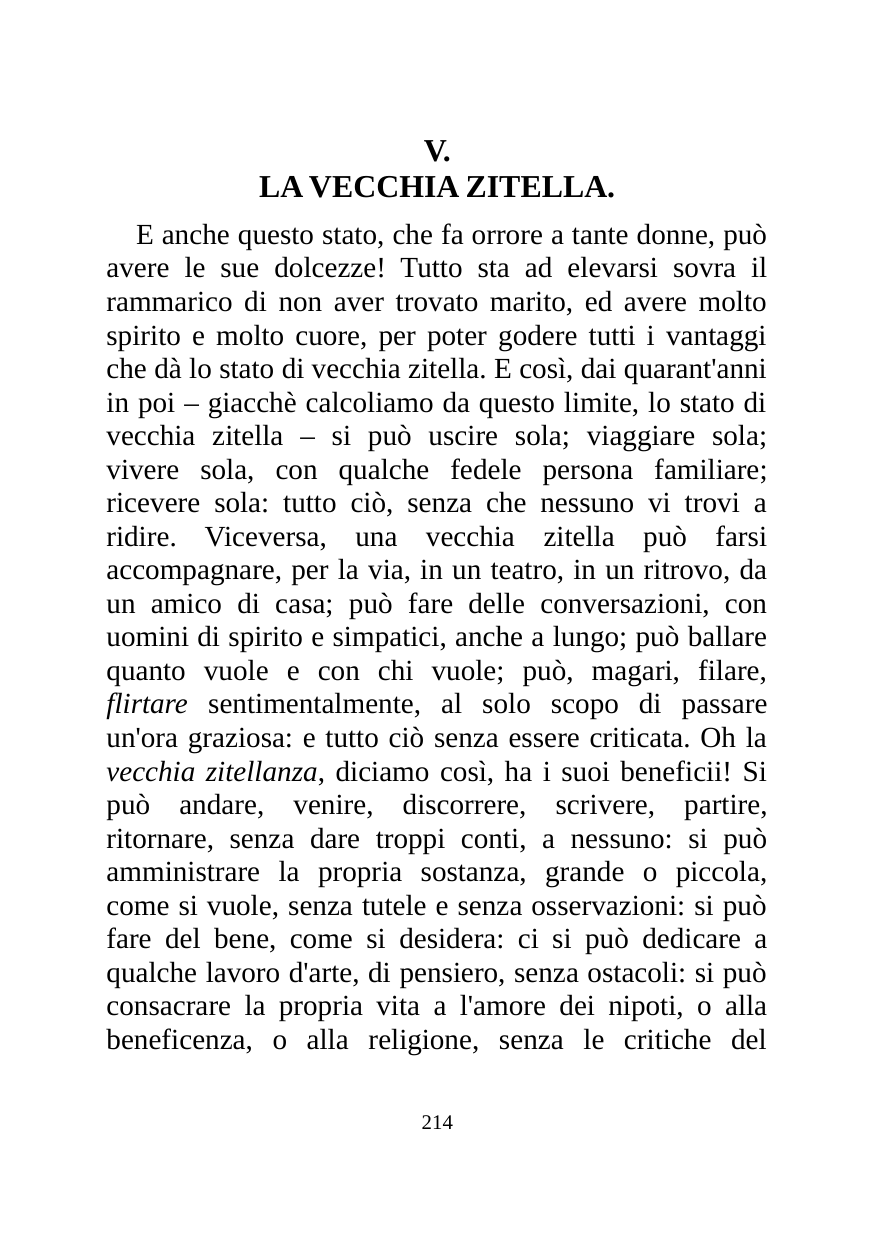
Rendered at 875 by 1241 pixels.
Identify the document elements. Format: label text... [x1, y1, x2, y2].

text E anche questo stato, che fa orrore a tante donne, può avere le sue dolcezze! Tutto sta ad elevarsi sovra il rammarico di non aver trovato marito, ed avere molto spirito e molto cuore, per poter godere tutti i vantaggi che dà lo stato di vecchia zitella. E così, dai quarant'anni in poi – giacchè calcoliamo da questo limite, lo stato di vecchia zitella – si può uscire sola; viaggiare sola; vivere sola, con qualche fedele persona familiare; ricevere sola: tutto ciò, senza che nessuno vi trovi a ridire. Viceversa, una vecchia zitella può farsi accompagnare, per la via, in un teatro, in un ritrovo, da un amico di casa; può fare delle conversazioni, con uomini di spirito e simpatici, anche a lungo; può ballare quanto vuole e con chi vuole; può, magari, filare, flirtare sentimentalmente, al solo scopo di passare un'ora graziosa: e tutto ciò senza essere criticata. Oh la vecchia zitellanza, diciamo così, ha i suoi beneficii! Si può andare, venire, discorrere, scrivere, partire, ritornare, senza dare troppi conti, a nessuno: si può amministrare la propria sostanza, grande o piccola, come si vuole, senza tutele e senza osservazioni: si può fare del bene, come si desidera: ci si può dedicare a qualche lavoro d'arte, di pensiero, senza ostacoli: si può consacrare la propria vita a l'amore dei nipoti, o alla beneficenza, o alla religione, senza le critiche del [106, 217, 768, 1056]
subtitle V. LA VECCHIA ZITELLA. [106, 131, 768, 204]
